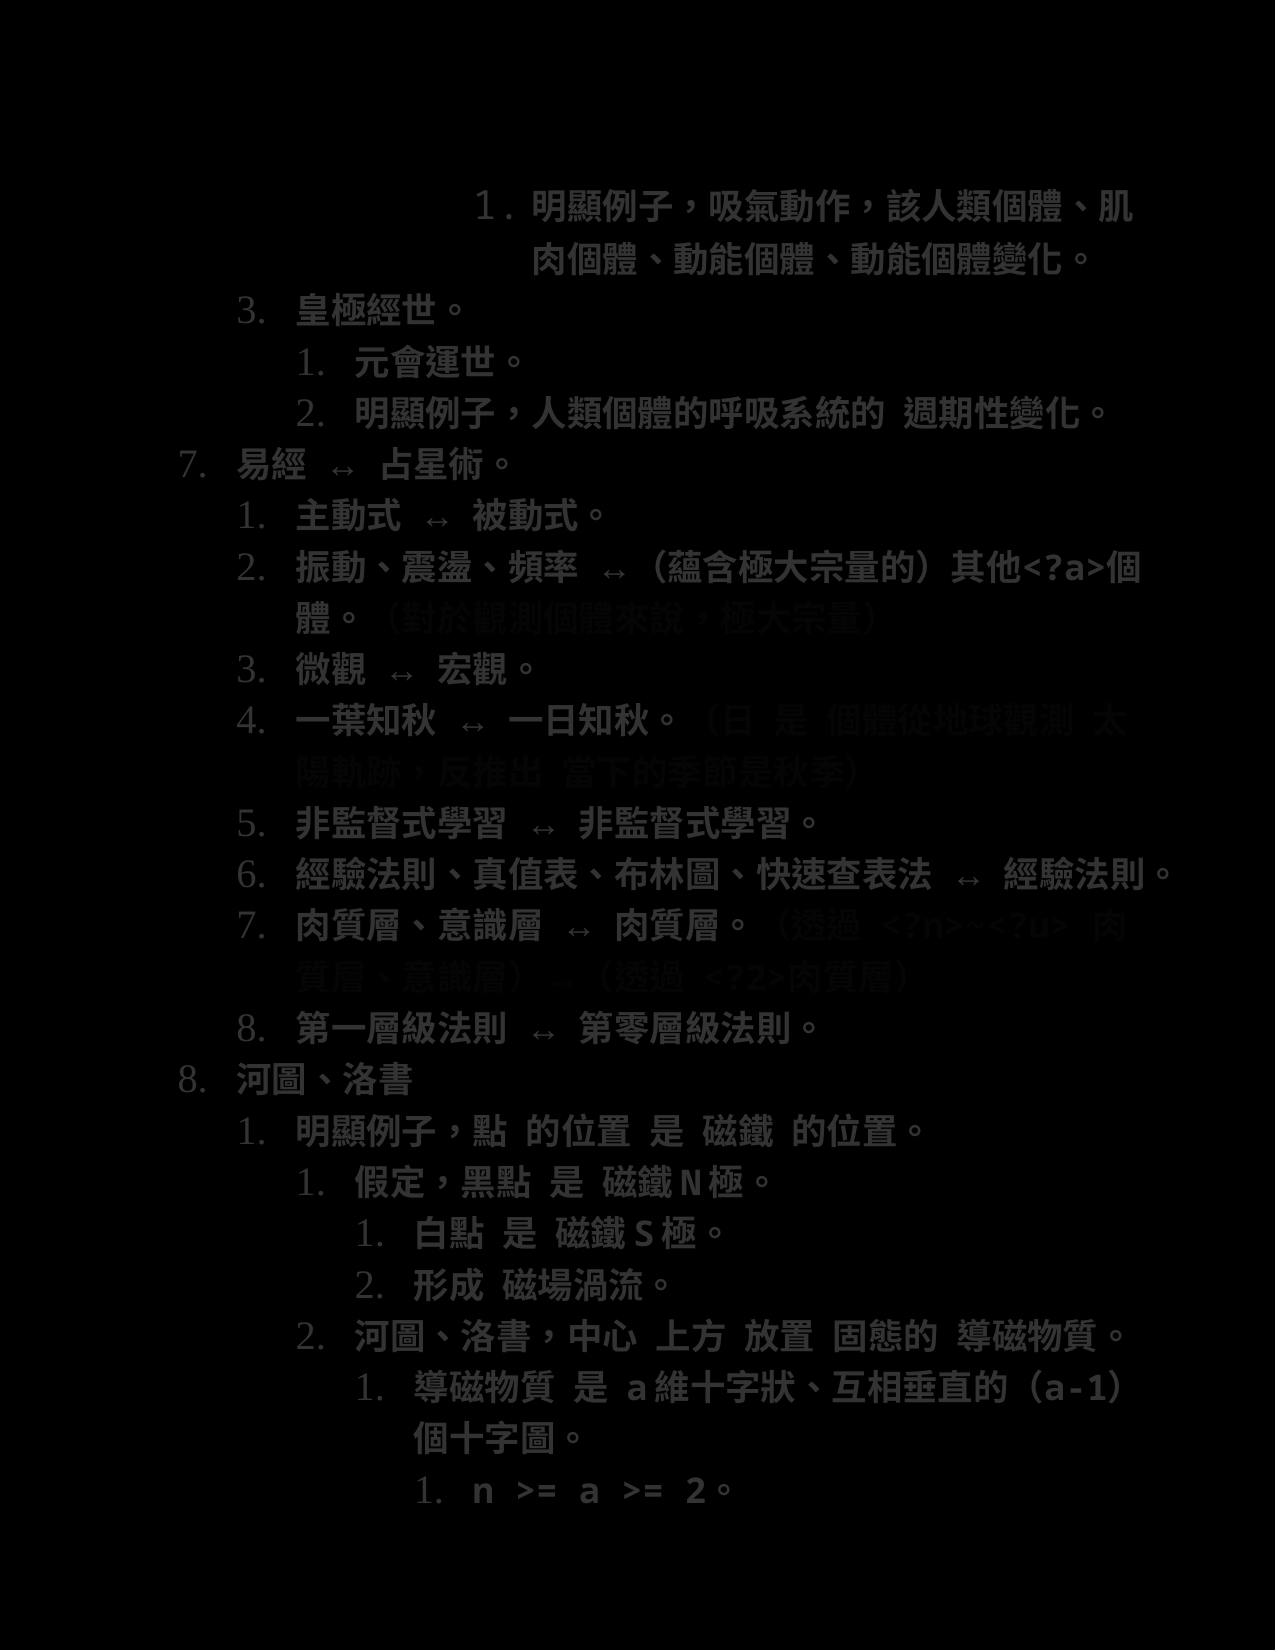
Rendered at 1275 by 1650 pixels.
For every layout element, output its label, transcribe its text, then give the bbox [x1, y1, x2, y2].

list 河圖、洛書 [177, 1052, 1157, 1103]
list 第一層級法則 ↔ 第零層級法則。 [236, 1001, 1157, 1052]
list 明顯例子，人類個體的呼吸系統的 週期性變化。 [295, 385, 1157, 436]
list 明顯例子，吸氣動作，該人類個體、肌肉個體、動能個體、動能個體變化。 [472, 176, 1157, 283]
list 主動式 ↔ 被動式。 [236, 488, 1157, 539]
list 白點 是 磁鐵S極。 [354, 1206, 1157, 1257]
list n >= a >= 2。 [413, 1462, 1157, 1513]
list 形成 磁場渦流。 [354, 1257, 1157, 1308]
list 皇極經世。 [236, 283, 1157, 334]
list 一葉知秋 ↔ 一日知秋。（日 是 個體從地球觀測 太陽軌跡，反推出 當下的季節是秋季） [236, 693, 1157, 795]
list 元會運世。 [295, 334, 1157, 385]
list 振動、震盪、頻率 ↔（蘊含極大宗量的）其他<?a>個體。（對於觀測個體來說，極大宗量） [236, 539, 1157, 642]
list 微觀 ↔ 宏觀。 [236, 642, 1157, 693]
list 明顯例子，點 的位置 是 磁鐵 的位置。 [236, 1103, 1157, 1154]
list 假定，黑點 是 磁鐵N極。 [295, 1154, 1157, 1206]
list 肉質層、意識層 ↔ 肉質層。（透過 <?n>~<?u> 肉質層、意識層）↔（透過 <?2>肉質層） [236, 898, 1157, 1001]
list 非監督式學習 ↔ 非監督式學習。 [236, 795, 1157, 847]
list 經驗法則、真值表、布林圖、快速查表法 ↔ 經驗法則。 [236, 847, 1157, 898]
list 導磁物質 是 a維十字狀、互相垂直的（a-1）個十字圖。 [354, 1359, 1157, 1462]
list 易經 ↔ 占星術。 [177, 436, 1157, 488]
list 河圖、洛書，中心 上方 放置 固態的 導磁物質。 [295, 1308, 1157, 1359]
